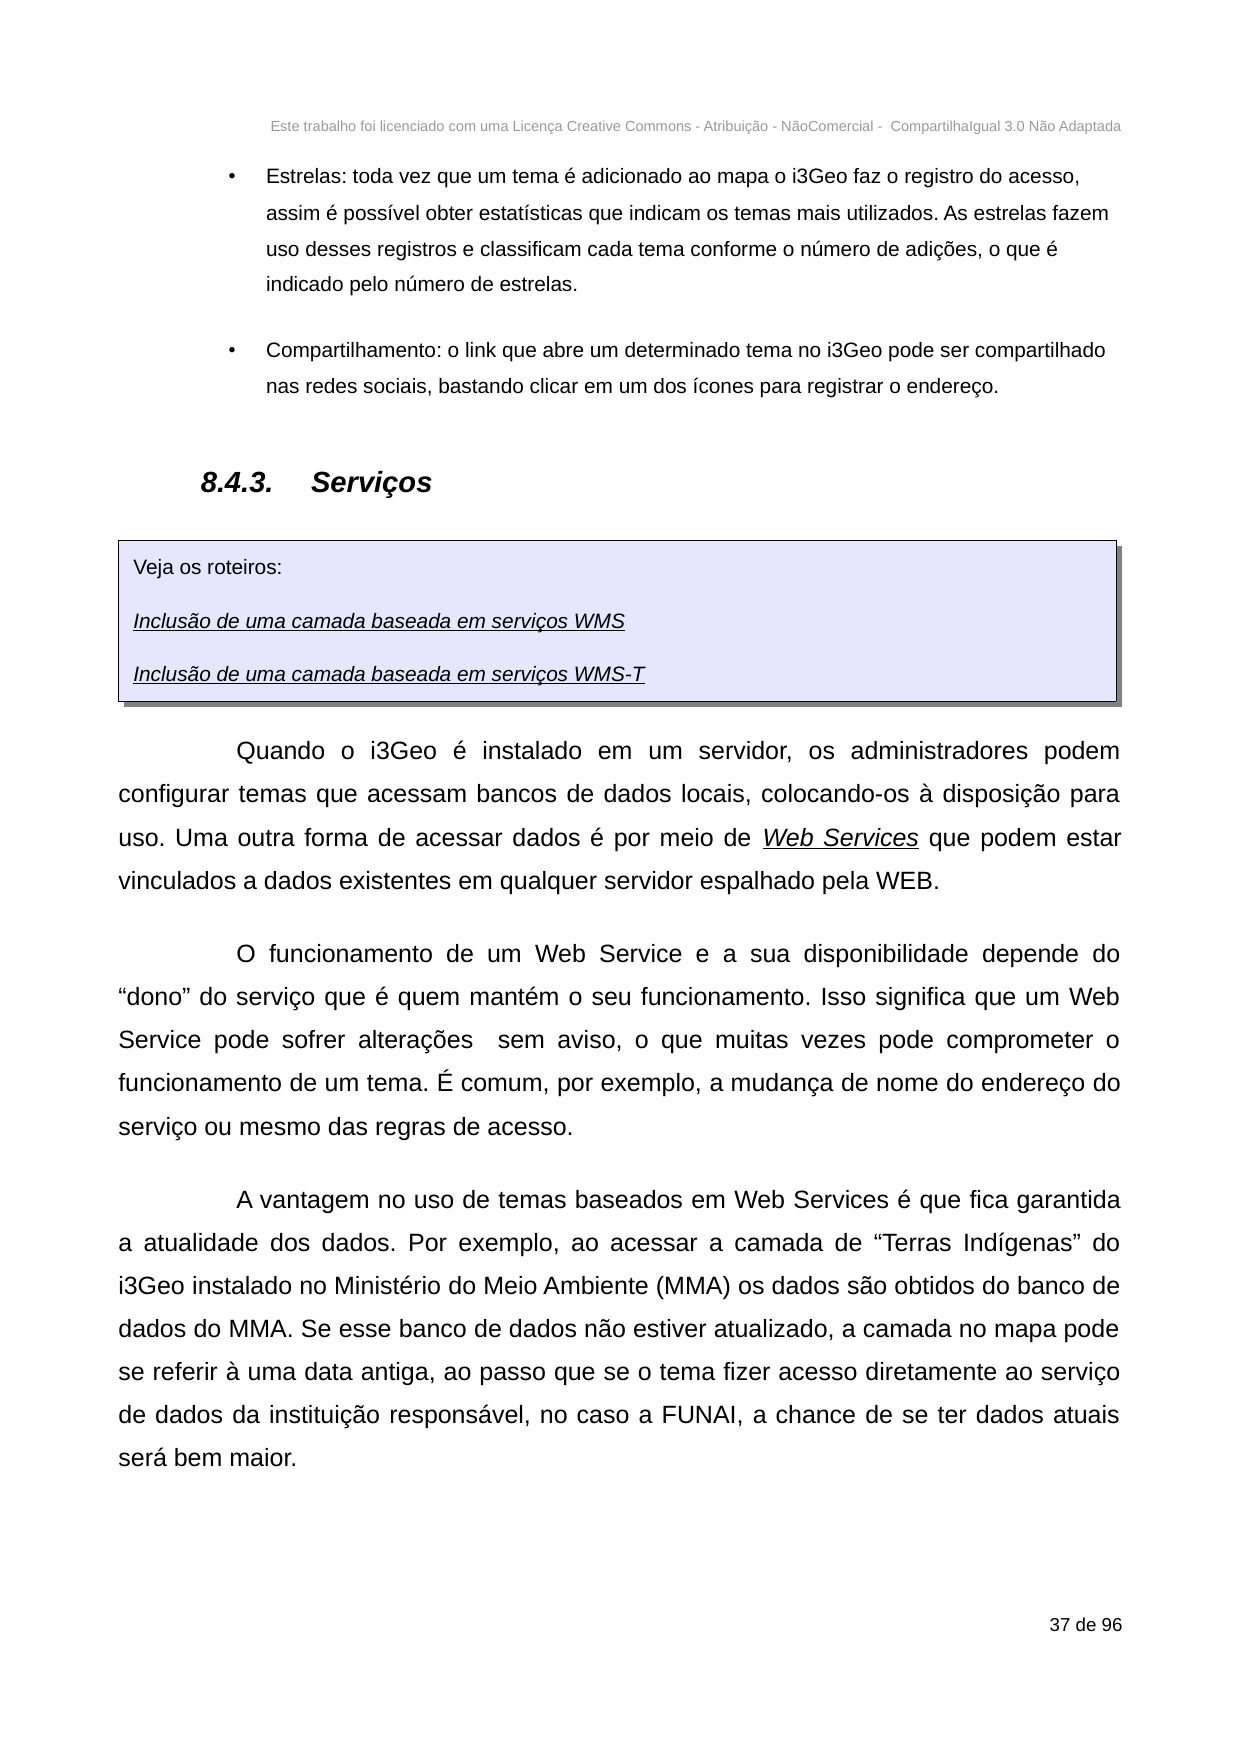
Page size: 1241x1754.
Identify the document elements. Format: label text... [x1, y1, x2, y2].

list Estrelas: toda vez que um tema é adicionado ao mapa o i3Geo faz o registro do acesso, assim é possível obter estatísticas que indicam os temas mais utilizados. As estrelas fazem uso desses registros e classificam cada tema conforme o número de adições, o que é indicado pelo número de estrelas. [228, 164, 1122, 296]
text Inclusão de uma camada baseada em serviços WMS-T [119, 647, 1116, 701]
subtitle Serviços [163, 465, 1122, 499]
text A vantagem no uso de temas baseados em Web Services é que fica garantida a atualidade dos dados. Por exemplo, ao acessar a camada de “Terras Indígenas” do i3Geo instalado no Ministério do Meio Ambiente (MMA) os dados são obtidos do banco de dados do MMA. Se esse banco de dados não estiver atualizado, a camada no mapa pode se referir à uma data antiga, ao passo que se o tema fizer acesso diretamente ao serviço de dados da instituição responsável, no caso a FUNAI, a chance de se ter dados atuais será bem maior. [118, 1185, 1122, 1472]
text O funcionamento de um Web Service e a sua disponibilidade depende do “dono” do serviço que é quem mantém o seu funcionamento. Isso significa que um Web Service pode sofrer alterações sem aviso, o que muitas vezes pode comprometer o funcionamento de um tema. É comum, por exemplo, a mudança de nome do endereço do serviço ou mesmo das regras de acesso. [118, 939, 1122, 1140]
text Veja os roteiros: [119, 541, 1116, 579]
text Inclusão de uma camada baseada em serviços WMS [119, 594, 1116, 633]
list Compartilhamento: o link que abre um determinado tema no i3Geo pode ser compartilhado nas redes sociais, bastando clicar em um dos ícones para registrar o endereço. [228, 338, 1122, 398]
text Quando o i3Geo é instalado em um servidor, os administradores podem configurar temas que acessam bancos de dados locais, colocando-os à disposição para uso. Uma outra forma de acessar dados é por meio de Web Services que podem estar vinculados a dados existentes em qualquer servidor espalhado pela WEB. [118, 736, 1122, 894]
